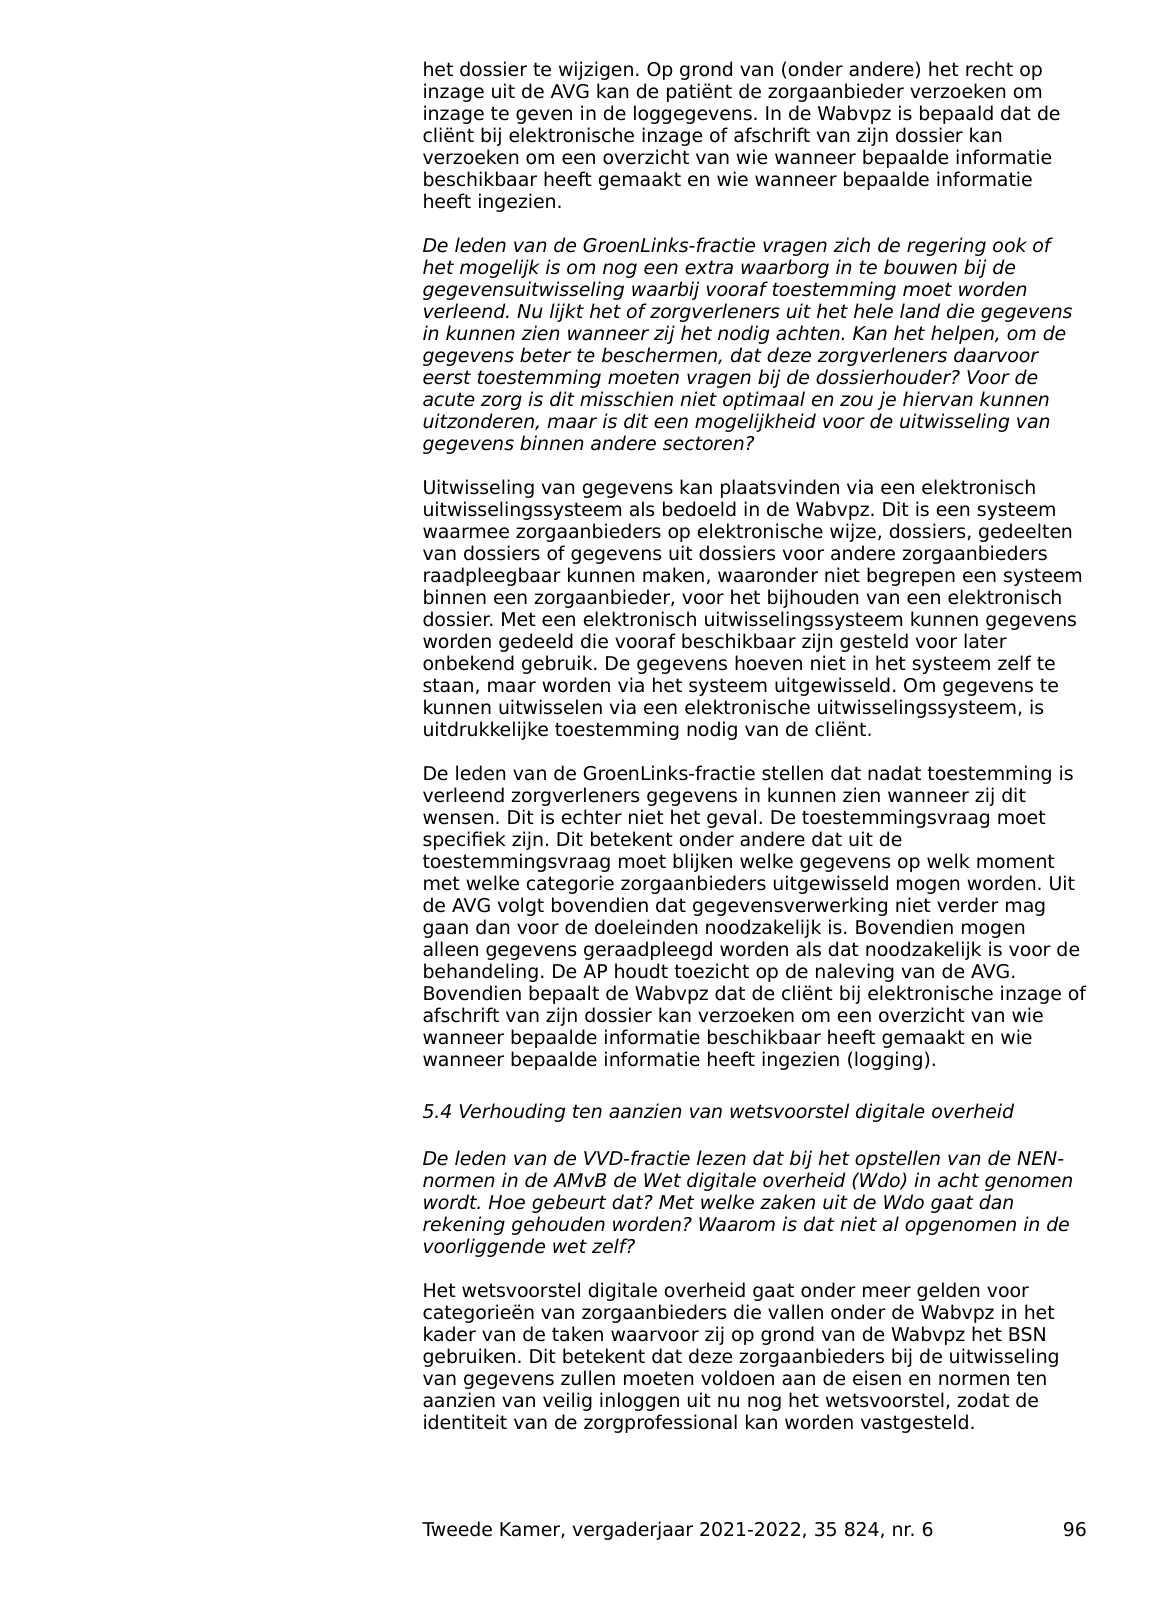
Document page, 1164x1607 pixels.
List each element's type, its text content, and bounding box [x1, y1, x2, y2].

text De leden van de GroenLinks-fractie vragen zich de regering ook of het mogelijk is om nog een extra waarborg in te bouwen bij de gegevensuitwisseling waarbij vooraf toestemming moet worden verleend. Nu lijkt het of zorgverleners uit het hele land die gegevens in kunnen zien wanneer zij het nodig achten. Kan het helpen, om de gegevens beter te beschermen, dat deze zorgverleners daarvoor eerst toestemming moeten vragen bij de dossierhouder? Voor de acute zorg is dit misschien niet optimaal en zou je hiervan kunnen uitzonderen, maar is dit een mogelijkheid voor de uitwisseling van gegevens binnen andere sectoren? [422, 235, 1087, 455]
text het dossier te wijzigen. Op grond van (onder andere) het recht op inzage uit de AVG kan de patiënt de zorgaanbieder verzoeken om inzage te geven in de loggegevens. In de Wabvpz is bepaald dat de cliënt bij elektronische inzage of afschrift van zijn dossier kan verzoeken om een overzicht van wie wanneer bepaalde informatie beschikbaar heeft gemaakt en wie wanneer bepaalde informatie heeft ingezien. [422, 59, 1087, 213]
text De leden van de GroenLinks-fractie stellen dat nadat toestemming is verleend zorgverleners gegevens in kunnen zien wanneer zij dit wensen. Dit is echter niet het geval. De toestemmingsvraag moet specifiek zijn. Dit betekent onder andere dat uit de toestemmingsvraag moet blijken welke gegevens op welk moment met welke categorie zorgaanbieders uitgewisseld mogen worden. Uit de AVG volgt bovendien dat gegevensverwerking niet verder mag gaan dan voor de doeleinden noodzakelijk is. Bovendien mogen alleen gegevens geraadpleegd worden als dat noodzakelijk is voor de behandeling. De AP houdt toezicht op de naleving van de AVG. Bovendien bepaalt de Wabvpz dat de cliënt bij elektronische inzage of afschrift van zijn dossier kan verzoeken om een overzicht van wie wanneer bepaalde informatie beschikbaar heeft gemaakt en wie wanneer bepaalde informatie heeft ingezien (logging). [422, 763, 1087, 1071]
text Het wetsvoorstel digitale overheid gaat onder meer gelden voor categorieën van zorgaanbieders die vallen onder de Wabvpz in het kader van de taken waarvoor zij op grond van de Wabvpz het BSN gebruiken. Dit betekent dat deze zorgaanbieders bij de uitwisseling van gegevens zullen moeten voldoen aan de eisen en normen ten aanzien van veilig inloggen uit nu nog het wetsvoorstel, zodat de identiteit van de zorgprofessional kan worden vastgesteld. [422, 1280, 1087, 1434]
subtitle 5.4 Verhouding ten aanzien van wetsvoorstel digitale overheid [422, 1101, 1087, 1123]
text De leden van de VVD-fractie lezen dat bij het opstellen van de NEN-normen in de AMvB de Wet digitale overheid (Wdo) in acht genomen wordt. Hoe gebeurt dat? Met welke zaken uit de Wdo gaat dan rekening gehouden worden? Waarom is dat niet al opgenomen in de voorliggende wet zelf? [422, 1148, 1087, 1258]
text Uitwisseling van gegevens kan plaatsvinden via een elektronisch uitwisselingssysteem als bedoeld in de Wabvpz. Dit is een systeem waarmee zorgaanbieders op elektronische wijze, dossiers, gedeelten van dossiers of gegevens uit dossiers voor andere zorgaanbieders raadpleegbaar kunnen maken, waaronder niet begrepen een systeem binnen een zorgaanbieder, voor het bijhouden van een elektronisch dossier. Met een elektronisch uitwisselingssysteem kunnen gegevens worden gedeeld die vooraf beschikbaar zijn gesteld voor later onbekend gebruik. De gegevens hoeven niet in het systeem zelf te staan, maar worden via het systeem uitgewisseld. Om gegevens te kunnen uitwisselen via een elektronische uitwisselingssysteem, is uitdrukkelijke toestemming nodig van de cliënt. [422, 477, 1087, 741]
